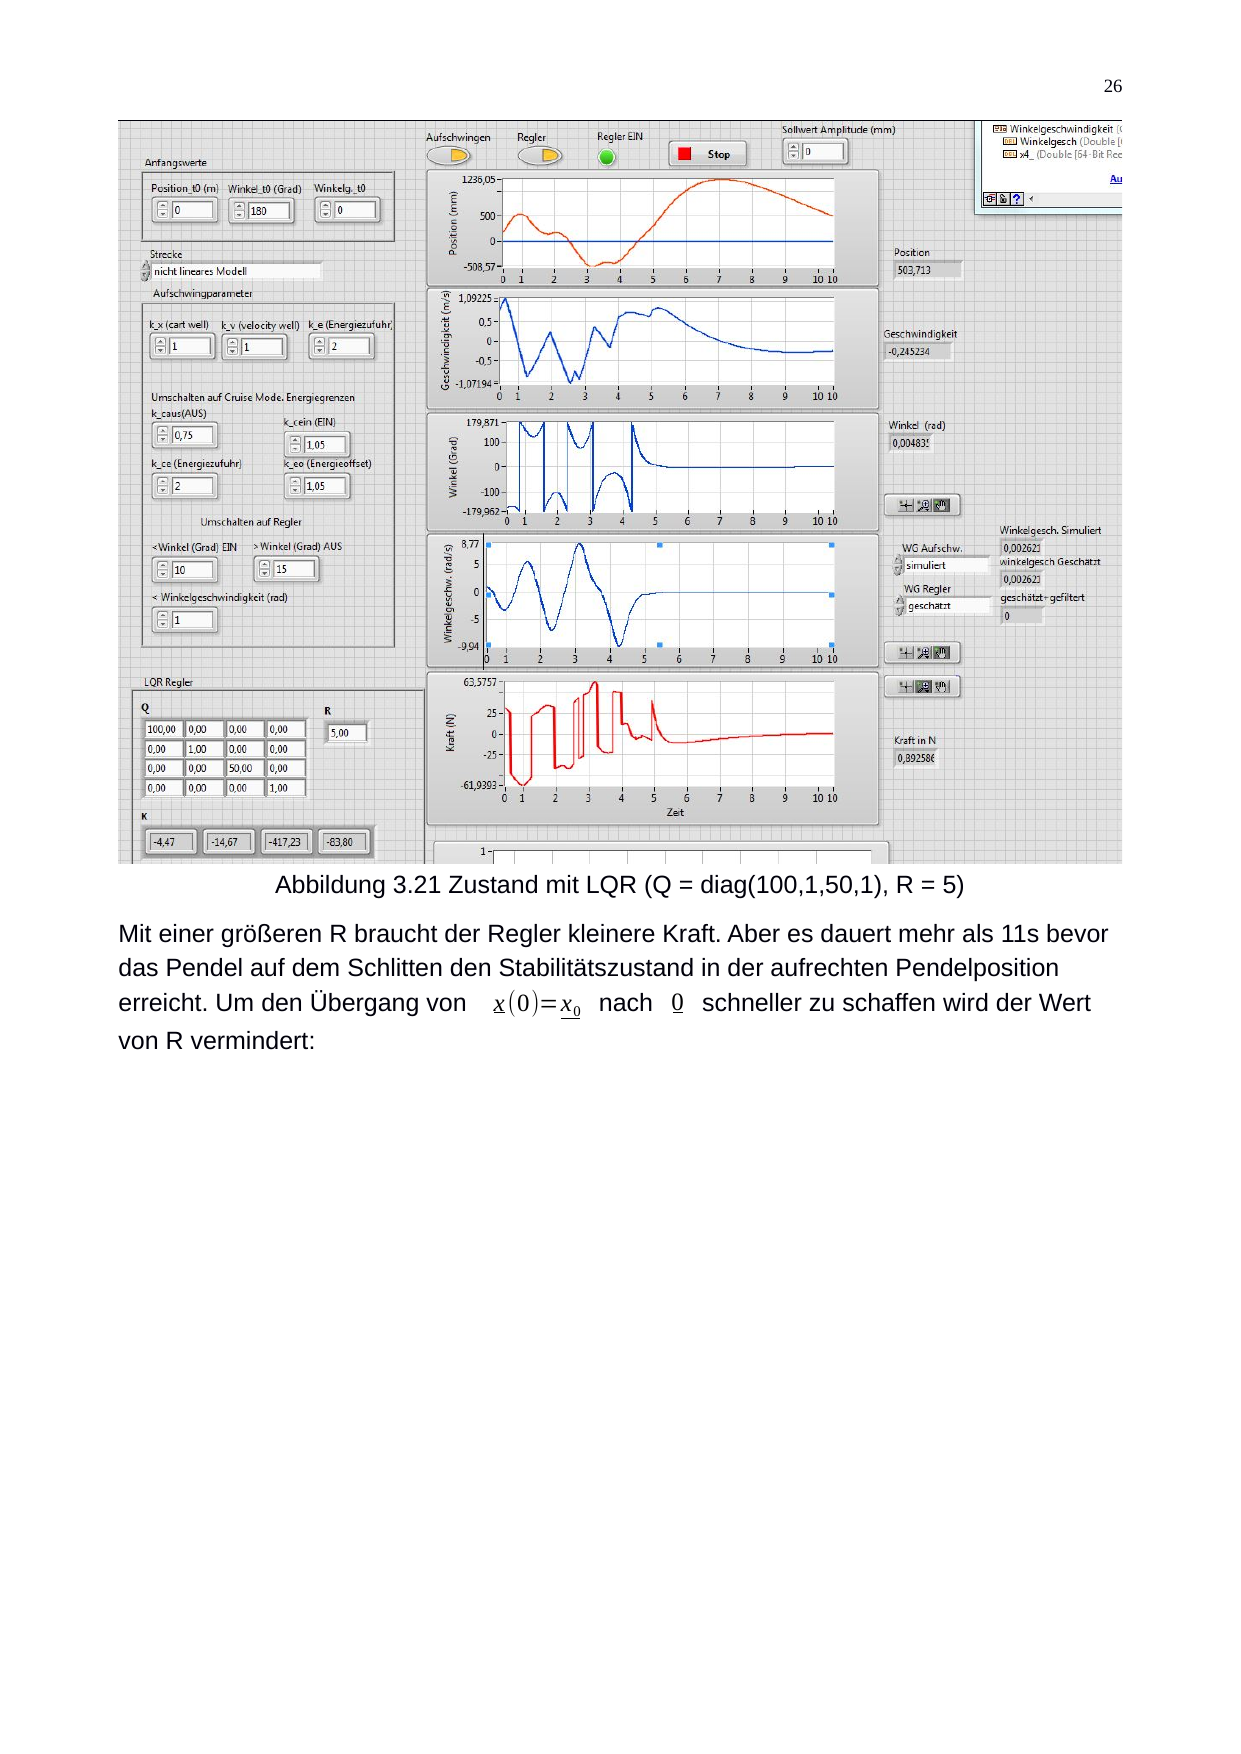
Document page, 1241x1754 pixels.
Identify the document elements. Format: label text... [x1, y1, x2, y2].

picture [118, 121, 1123, 864]
text Mit einer größeren R braucht der Regler kleinere Kraft. Aber es dauert mehr als 11s bevor das Pendel auf dem Schlitten den Stabilitätszustand in der aufrechten Pendelposition erreicht. Um den Übergang von nachschneller zu schaffen wird der Wert von R vermindert: [118, 919, 1122, 1055]
text Abbildung 3.21 Zustand mit LQR (Q = diag(100,1,50,1), R = 5) [118, 864, 1122, 898]
